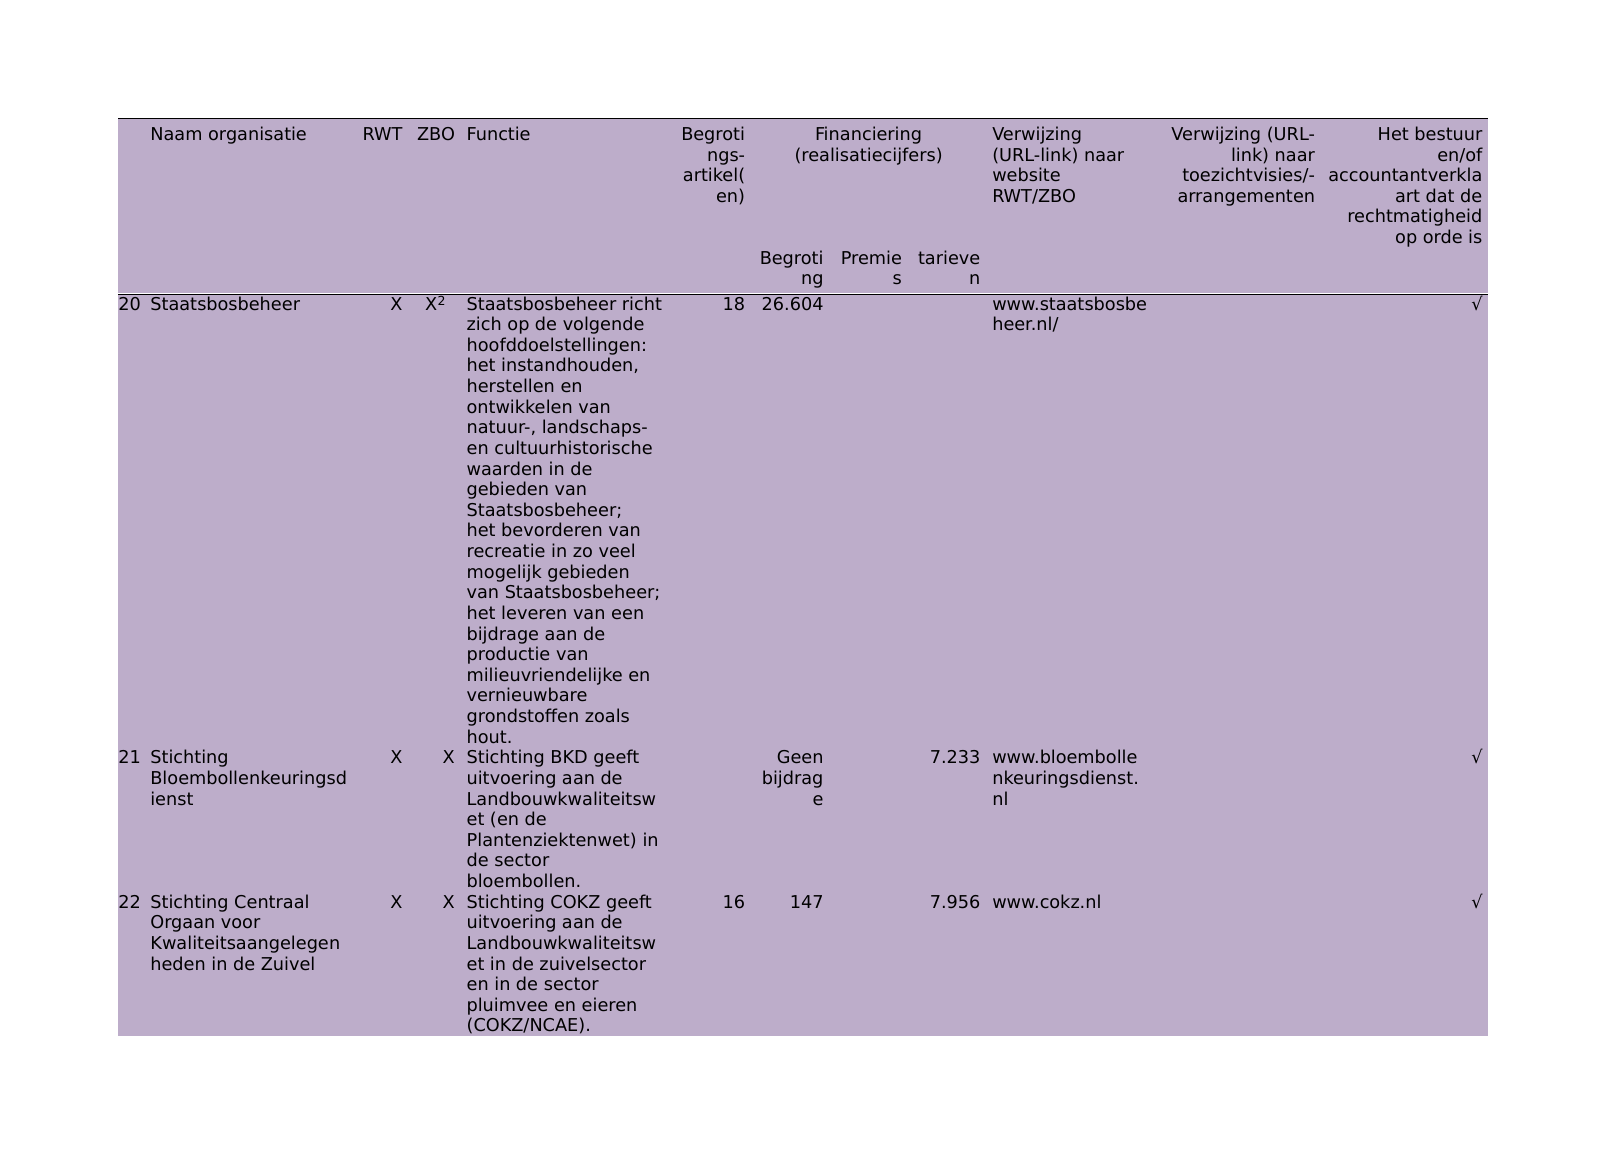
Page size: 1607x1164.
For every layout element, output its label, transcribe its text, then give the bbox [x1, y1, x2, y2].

table_header Verwijzing (URL-link) naar website RWT/ZBO [986, 119, 1153, 248]
table_cell www.bloembollenkeuringsdienst.nl [986, 747, 1153, 892]
table_cell 16 [672, 892, 751, 1036]
table_cell [672, 747, 751, 892]
table_cell [144, 248, 356, 293]
table_cell [672, 248, 751, 293]
table_cell √ [1321, 892, 1488, 1036]
table_cell Geen bijdrage [751, 747, 829, 892]
table_cell X [408, 747, 461, 892]
table_cell www.staatsbosbeheer.nl/ [986, 295, 1153, 747]
table_header ZBO [408, 119, 461, 248]
table_cell Stichting Centraal Orgaan voor Kwaliteitsaangelegenheden in de Zuivel [144, 892, 356, 1036]
table_cell 26.604 [751, 295, 829, 747]
table_cell [829, 892, 908, 1036]
table_cell X2 [408, 295, 461, 747]
table_cell [986, 248, 1153, 293]
table_cell [1153, 295, 1321, 747]
table_cell 7.233 [908, 747, 986, 892]
table_cell [1153, 248, 1321, 293]
table_cell Premies [829, 248, 908, 293]
table_cell www.cokz.nl [986, 892, 1153, 1036]
table_header Naam organisatie [144, 119, 356, 248]
table_header RWT [356, 119, 408, 248]
table_cell Staatsbosbeheer richt zich op de volgende hoofddoelstellingen: het instandhouden, herstellen en ontwikkelen van natuur-, landschaps- en cultuurhistorische waarden in de gebieden van Staatsbosbeheer; het bevorderen van recreatie in zo veel mogelijk gebieden van Staatsbosbeheer; het leveren van een bijdrage aan de productie van milieuvriendelijke en vernieuwbare grondstoffen zoals hout. [461, 295, 672, 747]
table_cell √ [1321, 295, 1488, 747]
table_cell Stichting Bloembollenkeuringsdienst [144, 747, 356, 892]
table_cell [829, 295, 908, 747]
table_header Begrotings- artikel(en) [672, 119, 751, 248]
table_cell [356, 248, 408, 293]
table_cell [1153, 747, 1321, 892]
table_header Het bestuur en/of accountantverklaart dat de rechtmatigheid op orde is [1321, 119, 1488, 248]
table_cell X [356, 747, 408, 892]
table_cell Stichting BKD geeft uitvoering aan de Landbouwkwaliteitswet (en de Plantenziektenwet) in de sector bloembollen. [461, 747, 672, 892]
table_cell Stichting COKZ geeft uitvoering aan de Landbouwkwaliteitswet in de zuivelsector en in de sector pluimvee en eieren (COKZ/NCAE). [461, 892, 672, 1036]
table_header Verwijzing (URL-link) naar toezichtvisies/-arrangementen [1153, 119, 1321, 248]
table_cell Staatsbosbeheer [144, 295, 356, 747]
table_cell √ [1321, 747, 1488, 892]
table_cell 147 [751, 892, 829, 1036]
table_cell Begroting [751, 248, 829, 293]
table_cell 20 [118, 295, 144, 747]
table_cell [1153, 892, 1321, 1036]
table_cell [408, 248, 461, 293]
table_cell [118, 248, 144, 293]
table_header Financiering (realisatiecijfers) [751, 119, 986, 248]
table_cell [1321, 248, 1488, 293]
table_cell 22 [118, 892, 144, 1036]
table_cell [829, 747, 908, 892]
table_header Functie [461, 119, 672, 248]
table_cell X [356, 295, 408, 747]
table_cell 18 [672, 295, 751, 747]
table_cell [908, 295, 986, 747]
table_header [118, 119, 144, 248]
table_cell X [356, 892, 408, 1036]
table_cell [461, 248, 672, 293]
table_cell 21 [118, 747, 144, 892]
table_cell tarieven [908, 248, 986, 293]
table_cell X [408, 892, 461, 1036]
table_cell 7.956 [908, 892, 986, 1036]
